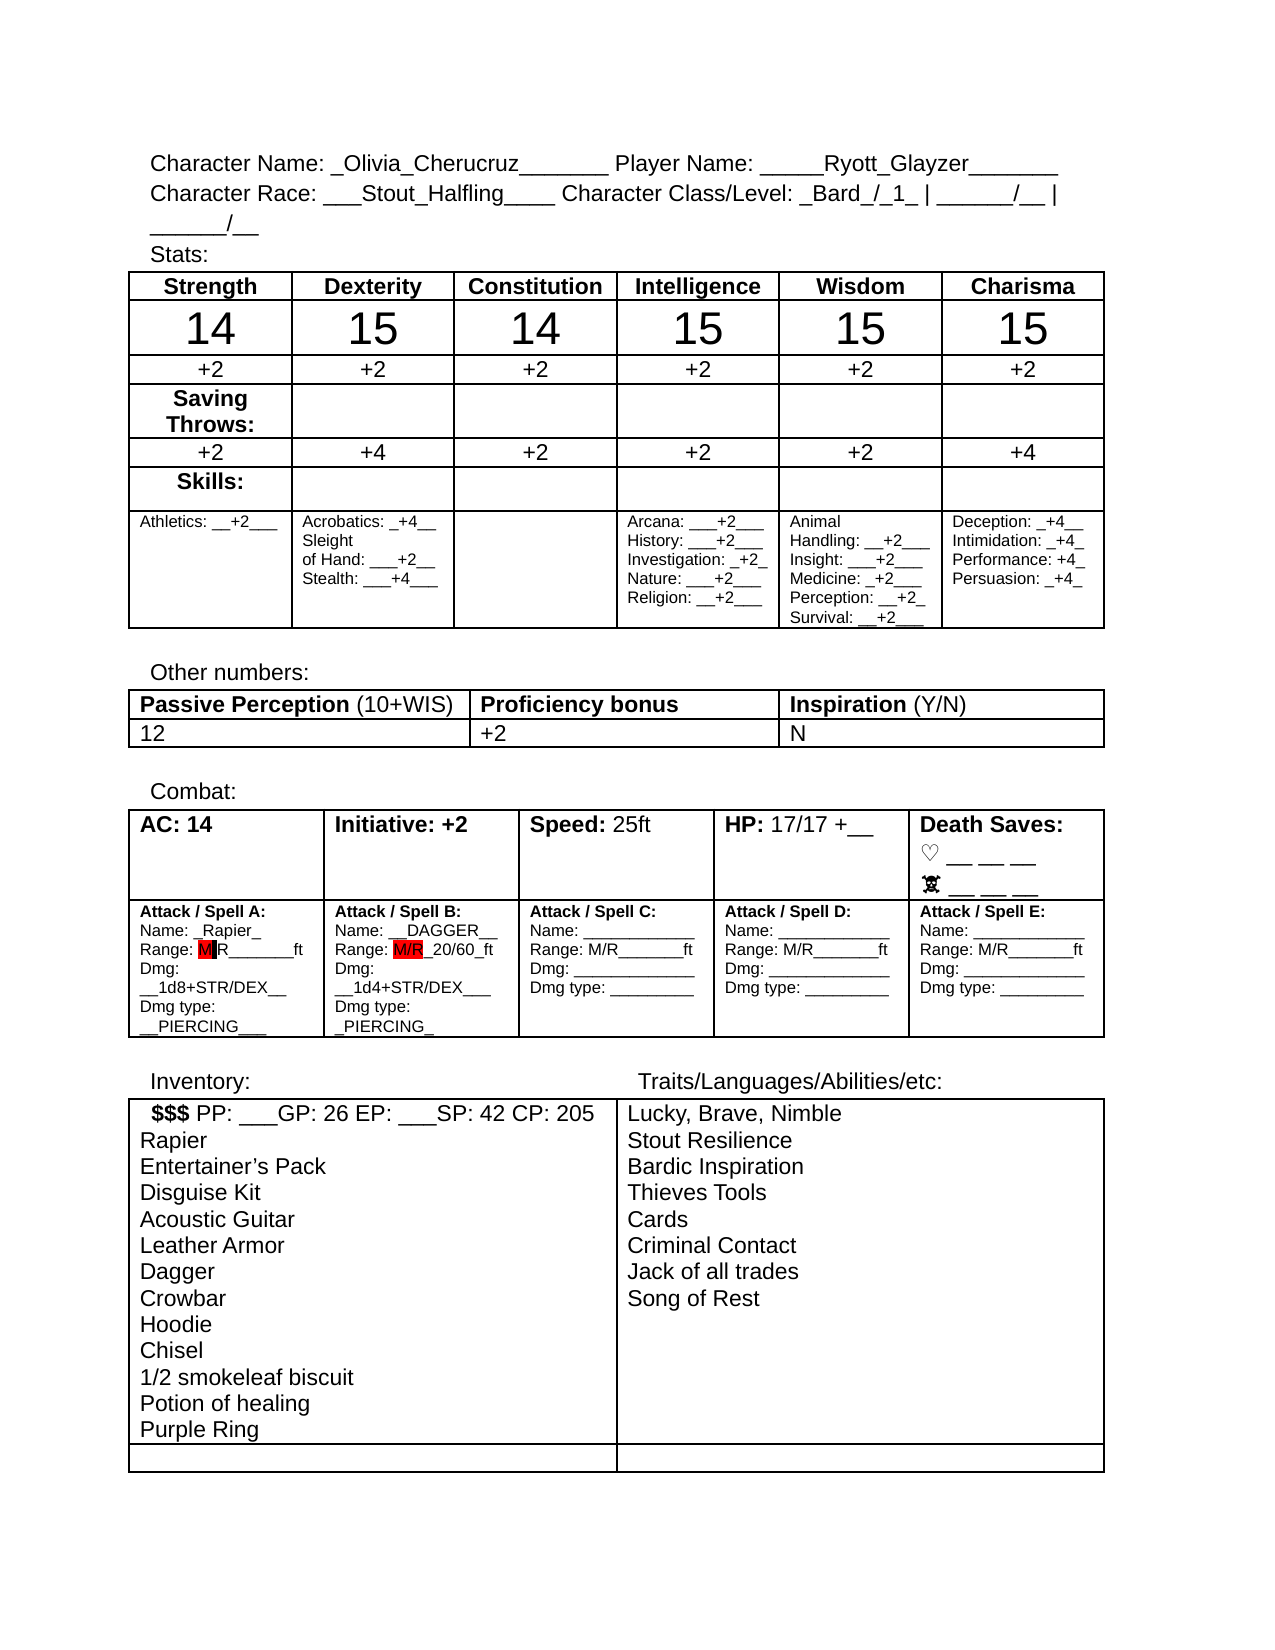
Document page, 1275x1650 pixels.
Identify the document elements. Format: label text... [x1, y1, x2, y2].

table_cell +2 [130, 439, 291, 466]
table_cell [780, 468, 941, 509]
table_cell +2 [780, 356, 941, 382]
table_header Passive Perception (10+WIS) [130, 691, 469, 717]
table_cell 15 [780, 301, 941, 354]
table_header Constitution [455, 273, 616, 299]
table_cell Animal Handling: __+2___ Insight: ___+2___ Medicine: _+2___ Perception: __+2_ Survival: __+2___ [780, 512, 941, 627]
table_cell +2 [130, 356, 291, 382]
table_cell Acrobatics: _+4__ Sleight of Hand: ___+2__ Stealth: ___+4___ [293, 512, 453, 627]
table_header Death Saves: ♡ __ __ __ 🕱 __ __ __ [910, 811, 1103, 899]
table_cell 14 [130, 301, 291, 354]
table_cell Attack / Spell D: Name: ____________ Range: M/R_______ft Dmg: _____________ Dmg type: _________ [715, 901, 908, 1036]
table_header Dexterity [293, 273, 453, 299]
table_cell 15 [943, 301, 1103, 354]
table_cell N [780, 720, 1103, 746]
table_cell +2 [618, 439, 778, 466]
table_cell [130, 1445, 616, 1471]
table_header Intelligence [618, 273, 778, 299]
text Combat: [150, 778, 1125, 804]
table_cell [943, 385, 1103, 437]
table_cell Attack / Spell A: Name: _Rapier_ Range: M/R_______ft Dmg: __1d8+STR/DEX__ Dmg type: __PIERCING___ [130, 901, 323, 1036]
table_cell Athletics: __+2___ [130, 512, 291, 627]
table_header Speed: 25ft [520, 811, 713, 899]
table_header Charisma [943, 273, 1103, 299]
table_cell 15 [618, 301, 778, 354]
text Character Name: _Olivia_Cherucruz_______ Player Name: _____Ryott_Glayzer_______ [150, 150, 1125, 176]
table_cell [293, 468, 453, 509]
table_header Inspiration (Y/N) [780, 691, 1103, 717]
table_header AC: 14 [130, 811, 323, 899]
table_header Proficiency bonus [471, 691, 778, 717]
table_cell [293, 385, 453, 437]
table_cell 14 [455, 301, 616, 354]
table_cell Saving Throws: [130, 385, 291, 437]
table_cell Attack / Spell E: Name: ____________ Range: M/R_______ft Dmg: _____________ Dmg type: _________ [910, 901, 1103, 1036]
table_cell [455, 512, 616, 627]
table_cell [943, 468, 1103, 509]
table_cell +2 [455, 439, 616, 466]
table_cell +2 [455, 356, 616, 382]
text Stats: [150, 241, 1125, 267]
table_cell [618, 1445, 1103, 1471]
table_cell 15 [293, 301, 453, 354]
table_cell +2 [471, 720, 778, 746]
table_cell [618, 385, 778, 437]
table_cell 12 [130, 720, 469, 746]
table_header Wisdom [780, 273, 941, 299]
table_cell +2 [943, 356, 1103, 382]
text Inventory: Traits/Languages/Abilities/etc: [150, 1068, 1125, 1094]
table_header HP: 17/17 +__ [715, 811, 908, 899]
table_header Strength [130, 273, 291, 299]
table_cell +4 [943, 439, 1103, 466]
table_cell [618, 468, 778, 509]
table_cell Deception: _+4__ Intimidation: _+4_ Performance: +4_ Persuasion: _+4_ [943, 512, 1103, 627]
table_cell +2 [780, 439, 941, 466]
table_header Initiative: +2 [325, 811, 518, 899]
table_cell +2 [293, 356, 453, 382]
text Character Race: ___Stout_Halfling____ Character Class/Level: _Bard_/_1_ | ______/__ | ______/__ [150, 180, 1125, 237]
table_cell +4 [293, 439, 453, 466]
table_cell +2 [618, 356, 778, 382]
table_cell Attack / Spell B: Name: __DAGGER__ Range: M/R_20/60_ft Dmg: __1d4+STR/DEX___ Dmg type: _PIERCING_ [325, 901, 518, 1036]
text Other numbers: [150, 659, 1125, 685]
table_cell Arcana: ___+2___ History: ___+2___ Investigation: _+2_ Nature: ___+2___ Religion: __+2___ [618, 512, 778, 627]
table_header $$$ PP: ___GP: 26 EP: ___SP: 42 CP: 205 Rapier Entertainer’s Pack Disguise Kit Acoustic Guitar Leather Armor Dagger Crowbar Hoodie Chisel 1/2 smokeleaf biscuit Potion of healing Purple Ring [130, 1100, 616, 1443]
table_header Lucky, Brave, Nimble Stout Resilience Bardic Inspiration Thieves Tools Cards Criminal Contact Jack of all trades Song of Rest [618, 1100, 1103, 1443]
table_cell [455, 385, 616, 437]
table_cell Skills: [130, 468, 291, 509]
table_cell [455, 468, 616, 509]
table_cell Attack / Spell C: Name: ____________ Range: M/R_______ft Dmg: _____________ Dmg type: _________ [520, 901, 713, 1036]
table_cell [780, 385, 941, 437]
